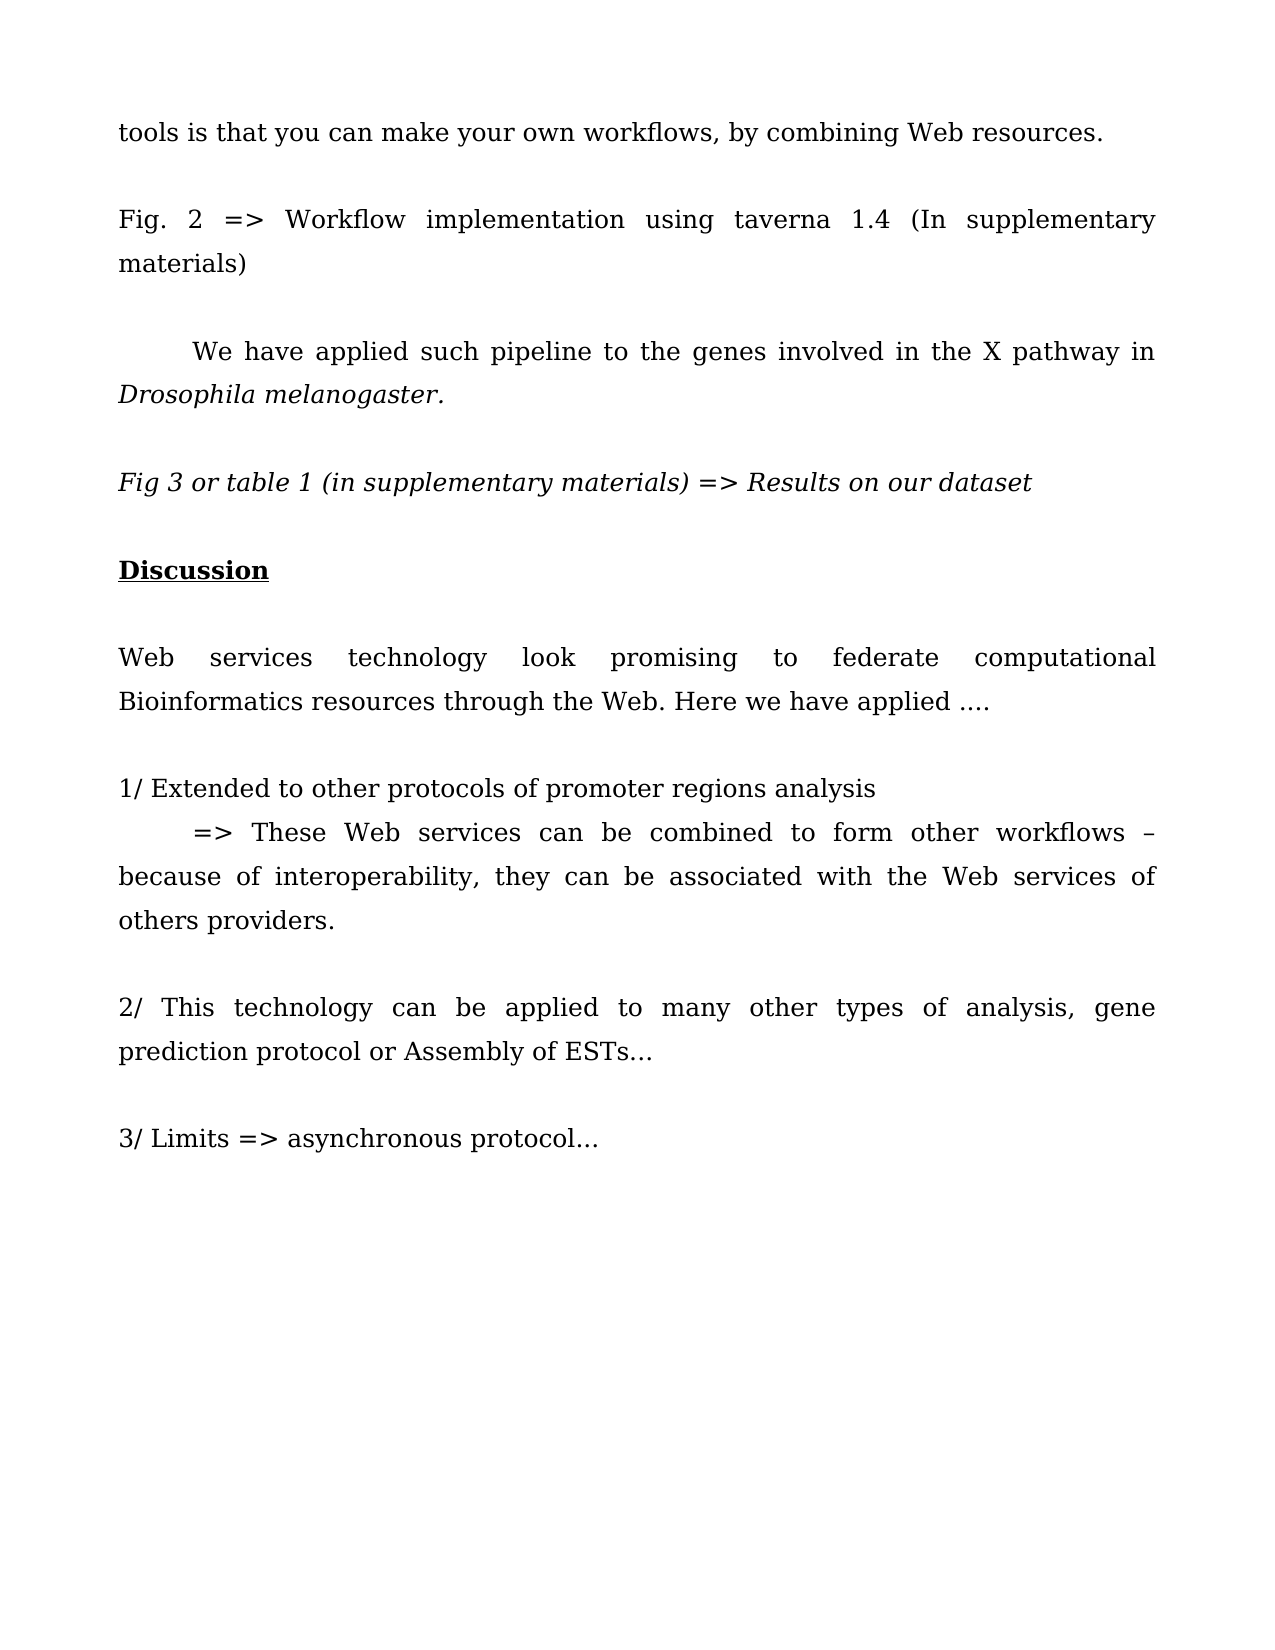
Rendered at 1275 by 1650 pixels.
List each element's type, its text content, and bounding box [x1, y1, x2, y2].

text => These Web services can be combined to form other workflows – because of interoperability, they can be associated with the Web services of others providers. [118, 818, 1157, 935]
text Discussion [118, 556, 1157, 585]
text Web services technology look promising to federate computational Bioinformatics resources through the Web. Here we have applied .... [118, 643, 1157, 716]
text tools is that you can make your own workflows, by combining Web resources. [118, 118, 1157, 147]
text Fig 3 or table 1 (in supplementary materials) => Results on our dataset [118, 468, 1157, 497]
text We have applied such pipeline to the genes involved in the X pathway in Drosophila melanogaster. [118, 337, 1157, 410]
text Fig. 2 => Workflow implementation using taverna 1.4 (In supplementary materials) [118, 206, 1157, 278]
text 2/ This technology can be applied to many other types of analysis, gene prediction protocol or Assembly of ESTs... [118, 993, 1157, 1066]
text 3/ Limits => asynchronous protocol... [118, 1125, 1157, 1154]
text 1/ Extended to other protocols of promoter regions analysis [118, 775, 1157, 804]
